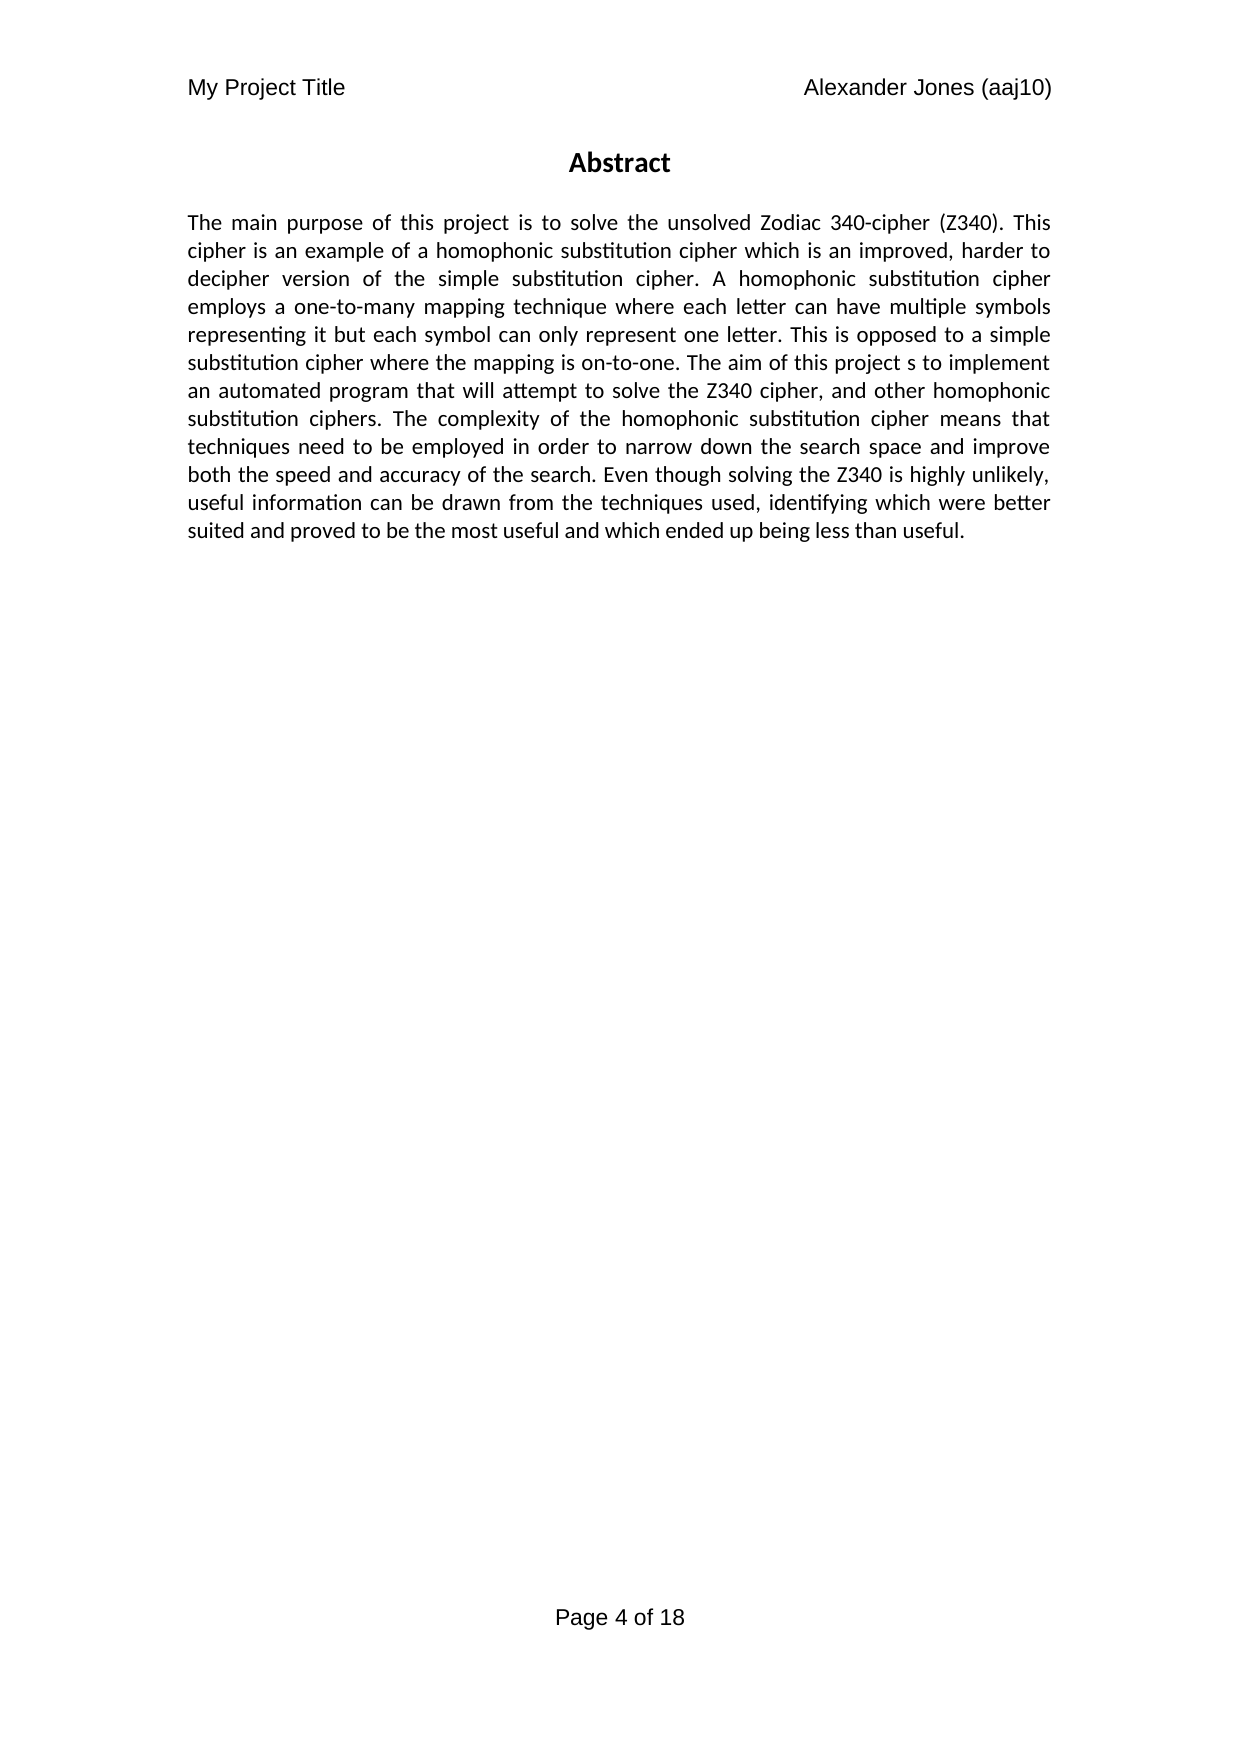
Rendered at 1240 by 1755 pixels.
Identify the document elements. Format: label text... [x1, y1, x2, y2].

text Abstract [187, 144, 1052, 180]
text The main purpose of this project is to solve the unsolved Zodiac 340-cipher (Z340). This cipher is an example of a homophonic substitution cipher which is an improved, harder to decipher version of the simple substitution cipher. A homophonic substitution cipher employs a one-to-many mapping technique where each letter can have multiple symbols representing it but each symbol can only represent one letter. This is opposed to a simple substitution cipher where the mapping is on-to-one. The aim of this project s to implement an automated program that will attempt to solve the Z340 cipher, and other homophonic substitution ciphers. The complexity of the homophonic substitution cipher means that techniques need to be employed in order to narrow down the search space and improve both the speed and accuracy of the search. Even though solving the Z340 is highly unlikely, useful information can be drawn from the techniques used, identifying which were better suited and proved to be the most useful and which ended up being less than useful. [187, 208, 1052, 544]
